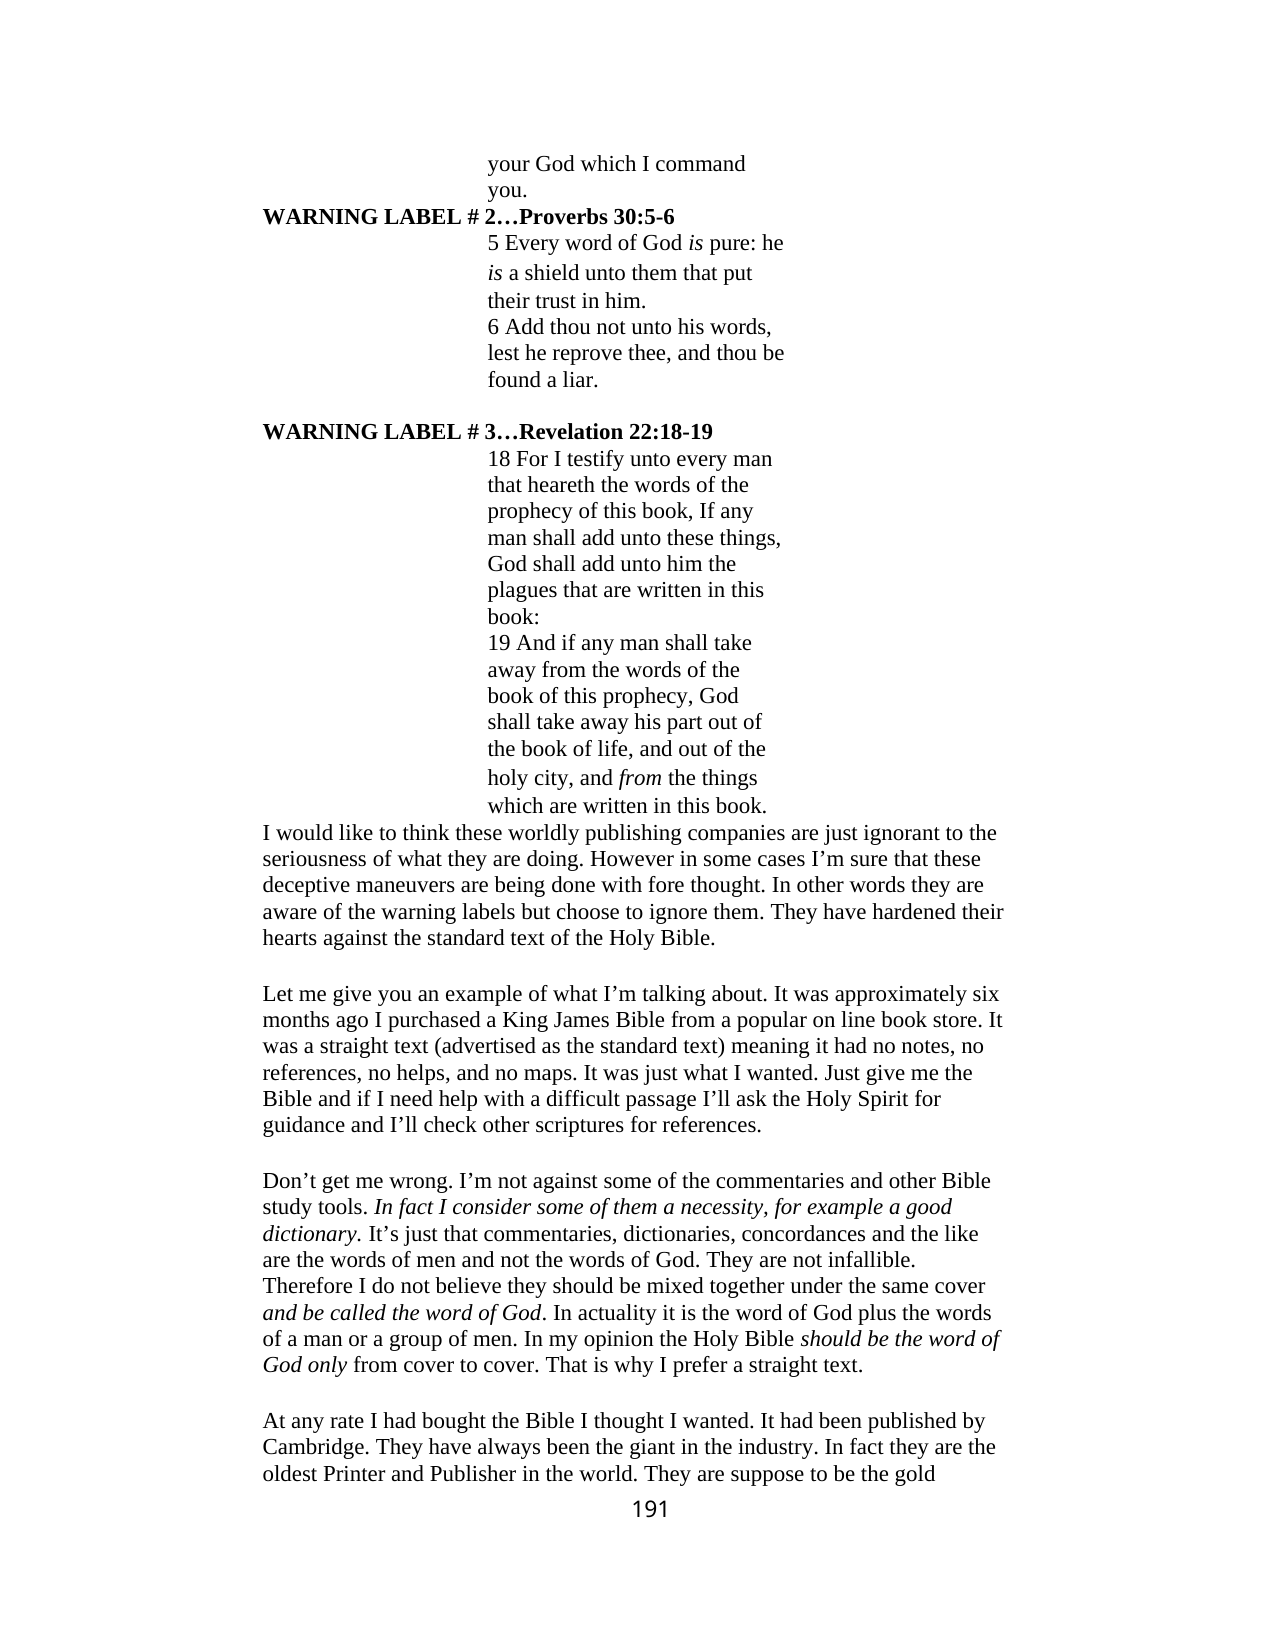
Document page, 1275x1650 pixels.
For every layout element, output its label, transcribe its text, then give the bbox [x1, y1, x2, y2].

text WARNING LABEL # 3…Revelation 22:18-19 [262, 418, 1087, 445]
text your God which I command you. [487, 150, 787, 203]
text At any rate I had bought the Bible I thought I wanted. It had been published by Cambridge. They have always been the giant in the industry. In fact they are the oldest Printer and Publisher in the world. They are suppose to be the gold [262, 1407, 1012, 1486]
text WARNING LABEL # 2…Proverbs 30:5-6 [262, 203, 1087, 229]
text I would like to think these worldly publishing companies are just ignorant to the seriousness of what they are doing. However in some cases I’m sure that these deceptive maneuvers are being done with fore thought. In other words they are aware of the warning labels but choose to ignore them. They have hardened their hearts against the standard text of the Holy Bible. [262, 819, 1012, 950]
text 6 Add thou not unto his words, lest he reprove thee, and thou be found a liar. [487, 313, 787, 392]
text 5 Every word of God is pure: he is a shield unto them that put their trust in him. [487, 229, 787, 313]
text 19 And if any man shall take away from the words of the book of this prophecy, God shall take away his part out of the book of life, and out of the holy city, and from the things which are written in this book. [487, 629, 787, 819]
text 18 For I testify unto every man that heareth the words of the prophecy of this book, If any man shall add unto these things, God shall add unto him the plagues that are written in this book: [487, 445, 787, 629]
text Don’t get me wrong. I’m not against some of the commentaries and other Bible study tools. In fact I consider some of them a necessity, for example a good dictionary. It’s just that commentaries, dictionaries, concordances and the like are the words of men and not the words of God. They are not infallible. Therefore I do not believe they should be mixed together under the same cover and be called the word of God. In actuality it is the word of God plus the words of a man or a group of men. In my opinion the Holy Bible should be the word of God only from cover to cover. That is why I prefer a straight text. [262, 1167, 1012, 1378]
text Let me give you an example of what I’m talking about. It was approximately six months ago I purchased a King James Bible from a popular on line book store. It was a straight text (advertised as the standard text) meaning it had no notes, no references, no helps, and no maps. It was just what I wanted. Just give me the Bible and if I need help with a difficult passage I’ll ask the Holy Spirit for guidance and I’ll check other scriptures for references. [262, 979, 1012, 1138]
